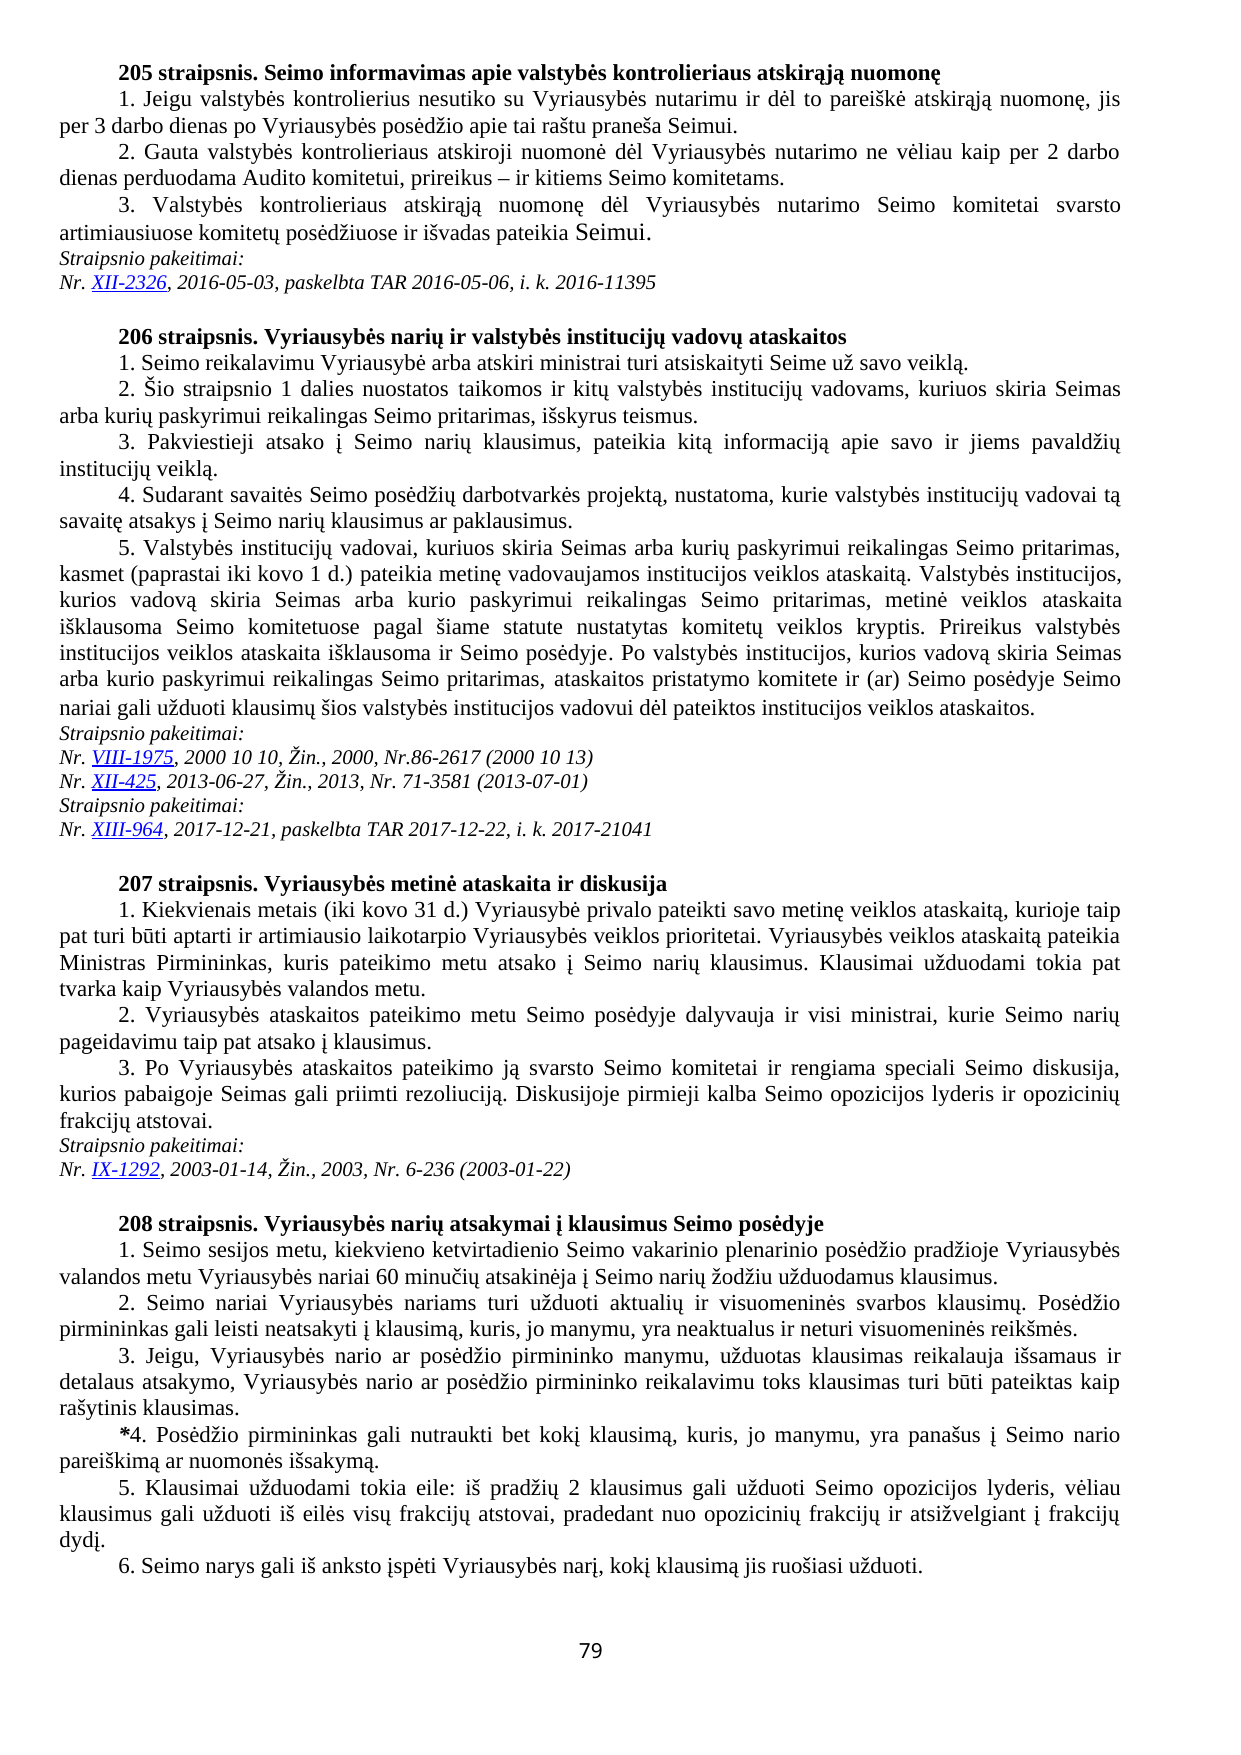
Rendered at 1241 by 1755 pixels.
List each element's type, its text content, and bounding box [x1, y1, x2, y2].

text 207 straipsnis. Vyriausybės metinė ataskaita ir diskusija [59, 869, 1122, 896]
text 2. Gauta valstybės kontrolieriaus atskiroji nuomonė dėl Vyriausybės nutarimo ne vėliau kaip per 2 darbo dienas perduodama Audito komitetui, prireikus – ir kitiems Seimo komitetams. [59, 138, 1122, 191]
text 1. Seimo reikalavimu Vyriausybė arba atskiri ministrai turi atsiskaityti Seime už savo veiklą. [59, 349, 1122, 376]
text 3. Valstybės kontrolieriaus atskirąją nuomonę dėl Vyriausybės nutarimo Seimo komitetai svarsto artimiausiuose komitetų posėdžiuose ir išvadas pateikia Seimui. [59, 191, 1122, 246]
text Straipsnio pakeitimai: [59, 721, 1122, 744]
text Nr. XIII-964, 2017-12-21, paskelbta TAR 2017-12-22, i. k. 2017-21041 [59, 817, 1122, 841]
text Nr. XII-425, 2013-06-27, Žin., 2013, Nr. 71-3581 (2013-07-01) [59, 769, 1122, 793]
text 1. Seimo sesijos metu, kiekvieno ketvirtadienio Seimo vakarinio plenarinio posėdžio pradžioje Vyriausybės valandos metu Vyriausybės nariai 60 minučių atsakinėja į Seimo narių žodžiu užduodamus klausimus. [59, 1236, 1122, 1289]
text 206 straipsnis. Vyriausybės narių ir valstybės institucijų vadovų ataskaitos [59, 323, 1122, 349]
text 3. Pakviestieji atsako į Seimo narių klausimus, pateikia kitą informaciją apie savo ir jiems pavaldžių institucijų veiklą. [59, 428, 1122, 481]
text 1. Jeigu valstybės kontrolierius nesutiko su Vyriausybės nutarimu ir dėl to pareiškė atskirąją nuomonę, jis per 3 darbo dienas po Vyriausybės posėdžio apie tai raštu praneša Seimui. [59, 85, 1122, 138]
text 2. Šio straipsnio 1 dalies nuostatos taikomos ir kitų valstybės institucijų vadovams, kuriuos skiria Seimas arba kurių paskyrimui reikalingas Seimo pritarimas, išskyrus teismus. [59, 376, 1122, 428]
text 3. Jeigu, Vyriausybės nario ar posėdžio pirmininko manymu, užduotas klausimas reikalauja išsamaus ir detalaus atsakymo, Vyriausybės nario ar posėdžio pirmininko reikalavimu toks klausimas turi būti pateiktas kaip rašytinis klausimas. [59, 1342, 1122, 1421]
text *4. Posėdžio pirmininkas gali nutraukti bet kokį klausimą, kuris, jo manymu, yra panašus į Seimo nario pareiškimą ar nuomonės išsakymą. [59, 1421, 1122, 1473]
text 5. Valstybės institucijų vadovai, kuriuos skiria Seimas arba kurių paskyrimui reikalingas Seimo pritarimas, kasmet (paprastai iki kovo 1 d.) pateikia metinę vadovaujamos institucijos veiklos ataskaitą. Valstybės institucijos, kurios vadovą skiria Seimas arba kurio paskyrimui reikalingas Seimo pritarimas, metinė veiklos ataskaita išklausoma Seimo komitetuose pagal šiame statute nustatytas komitetų veiklos kryptis. Prireikus valstybės institucijos veiklos ataskaita išklausoma ir Seimo posėdyje. Po valstybės institucijos, kurios vadovą skiria Seimas arba kurio paskyrimui reikalingas Seimo pritarimas, ataskaitos pristatymo komitete ir (ar) Seimo posėdyje Seimo nariai gali užduoti klausimų šios valstybės institucijos vadovui dėl pateiktos institucijos veiklos ataskaitos. [59, 534, 1122, 721]
text Nr. VIII-1975, 2000 10 10, Žin., 2000, Nr.86-2617 (2000 10 13) [59, 744, 1122, 769]
text 5. Klausimai užduodami tokia eile: iš pradžių 2 klausimus gali užduoti Seimo opozicijos lyderis, vėliau klausimus gali užduoti iš eilės visų frakcijų atstovai, pradedant nuo opozicinių frakcijų ir atsižvelgiant į frakcijų dydį. [59, 1473, 1122, 1553]
text Straipsnio pakeitimai: [59, 793, 1122, 817]
text 4. Sudarant savaitės Seimo posėdžių darbotvarkės projektą, nustatoma, kurie valstybės institucijų vadovai tą savaitę atsakys į Seimo narių klausimus ar paklausimus. [59, 481, 1122, 534]
text 2. Vyriausybės ataskaitos pateikimo metu Seimo posėdyje dalyvauja ir visi ministrai, kurie Seimo narių pageidavimu taip pat atsako į klausimus. [59, 1001, 1122, 1054]
text Straipsnio pakeitimai: [59, 1133, 1122, 1157]
text Straipsnio pakeitimai: [59, 246, 1122, 270]
text 3. Po Vyriausybės ataskaitos pateikimo ją svarsto Seimo komitetai ir rengiama speciali Seimo diskusija, kurios pabaigoje Seimas gali priimti rezoliuciją. Diskusijoje pirmieji kalba Seimo opozicijos lyderis ir opozicinių frakcijų atstovai. [59, 1054, 1122, 1133]
text 2. Seimo nariai Vyriausybės nariams turi užduoti aktualių ir visuomeninės svarbos klausimų. Posėdžio pirmininkas gali leisti neatsakyti į klausimą, kuris, jo manymu, yra neaktualus ir neturi visuomeninės reikšmės. [59, 1289, 1122, 1342]
text 6. Seimo narys gali iš anksto įspėti Vyriausybės narį, kokį klausimą jis ruošiasi užduoti. [59, 1553, 1122, 1579]
text Nr. IX-1292, 2003-01-14, Žin., 2003, Nr. 6-236 (2003-01-22) [59, 1157, 1122, 1181]
text 205 straipsnis. Seimo informavimas apie valstybės kontrolieriaus atskirąją nuomonę [118, 59, 1122, 85]
text 1. Kiekvienais metais (iki kovo 31 d.) Vyriausybė privalo pateikti savo metinę veiklos ataskaitą, kurioje taip pat turi būti aptarti ir artimiausio laikotarpio Vyriausybės veiklos prioritetai. Vyriausybės veiklos ataskaitą pateikia Ministras Pirmininkas, kuris pateikimo metu atsako į Seimo narių klausimus. Klausimai užduodami tokia pat tvarka kaip Vyriausybės valandos metu. [59, 896, 1122, 1001]
text 208 straipsnis. Vyriausybės narių atsakymai į klausimus Seimo posėdyje [59, 1210, 1122, 1236]
text Nr. XII-2326, 2016-05-03, paskelbta TAR 2016-05-06, i. k. 2016-11395 [59, 270, 1122, 294]
